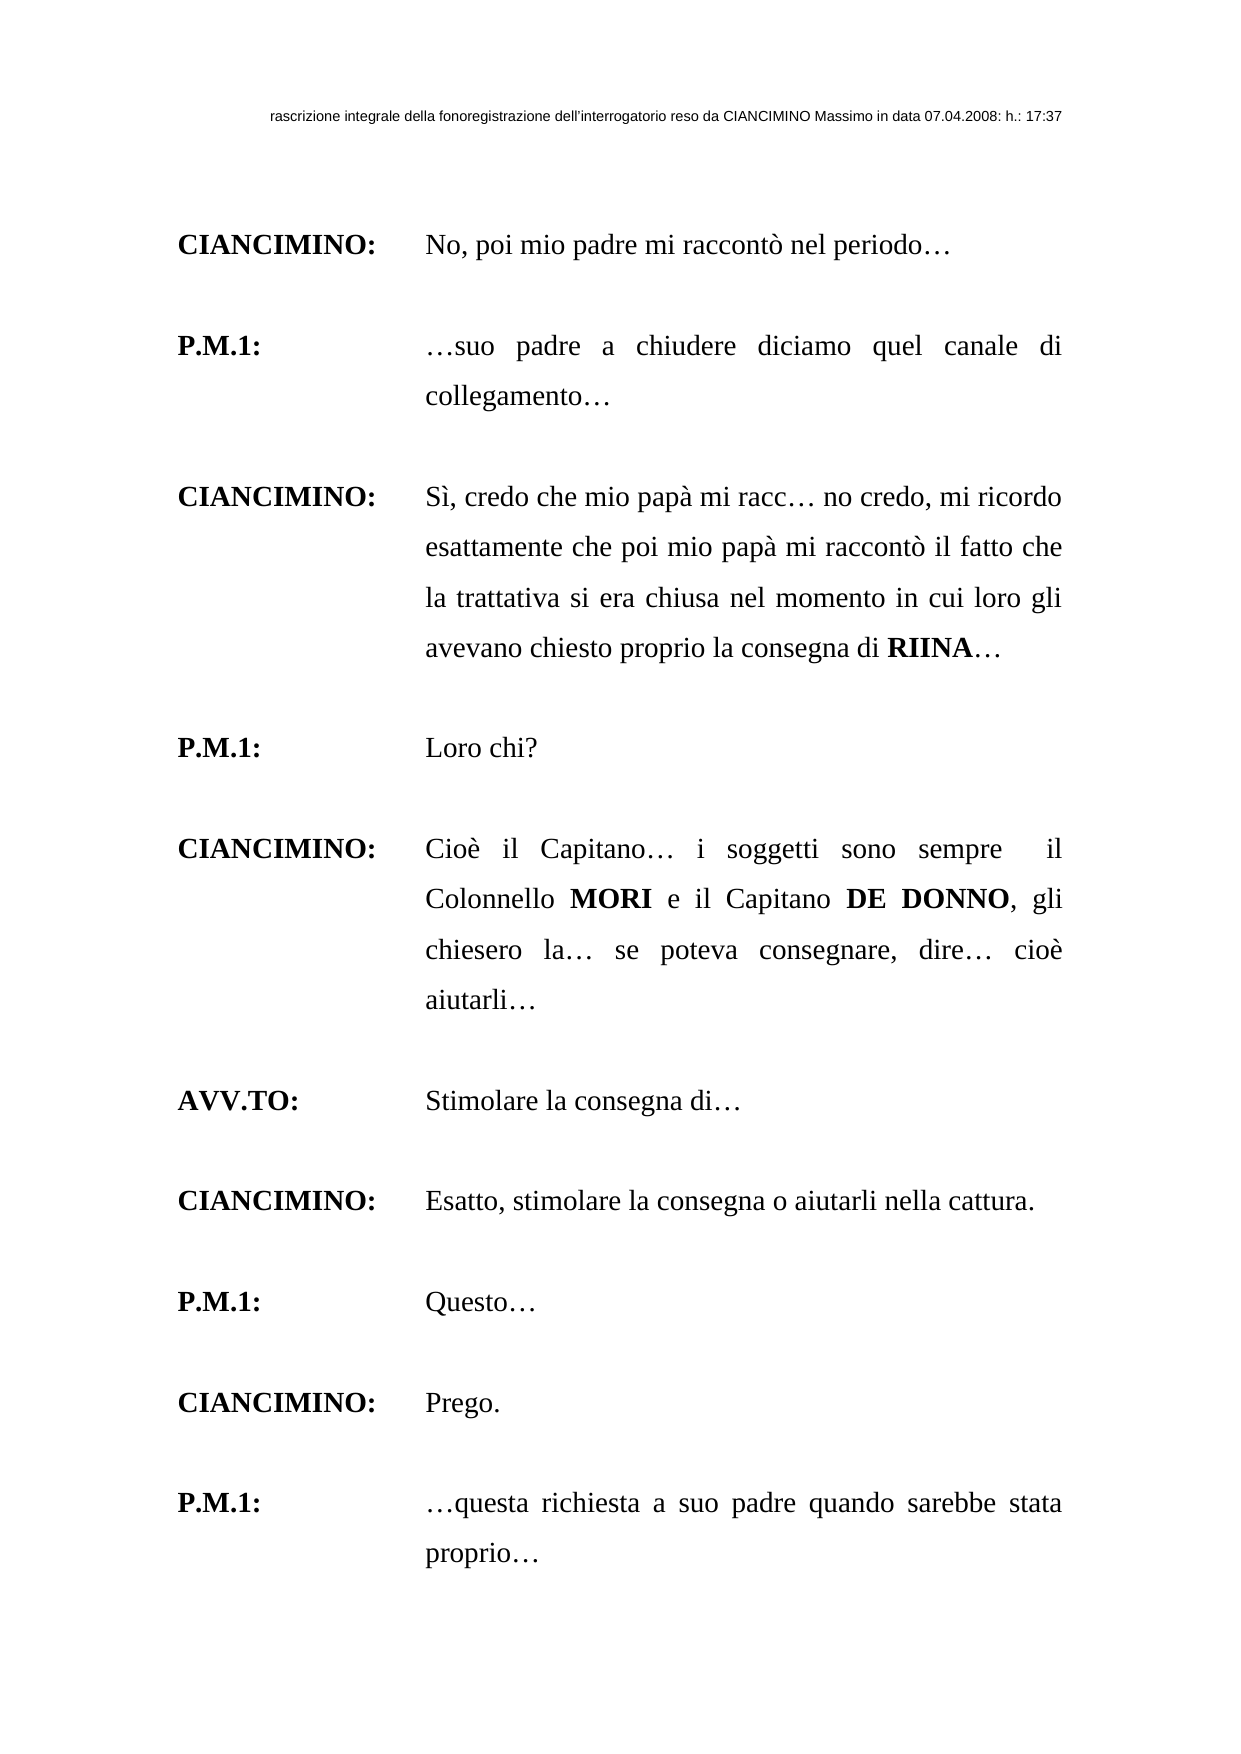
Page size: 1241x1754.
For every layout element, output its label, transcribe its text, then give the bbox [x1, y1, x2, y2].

text P.M.1: …questa richiesta a suo padre quando sarebbe stata proprio… [177, 1485, 1063, 1569]
text P.M.1: …suo padre a chiudere diciamo quel canale di collegamento… [177, 328, 1063, 412]
text AVV.TO: Stimolare la consegna di… [177, 1083, 1063, 1116]
text P.M.1: Loro chi? [177, 731, 1063, 764]
text CIANCIMINO: Prego. [177, 1385, 1063, 1418]
text CIANCIMINO: No, poi mio padre mi raccontò nel periodo… [177, 227, 1063, 261]
text CIANCIMINO: Cioè il Capitano… i soggetti sono sempre il Colonnello MORI e il Capitano DE DONNO, gli chiesero la… se poteva consegnare, dire… cioè aiutarli… [177, 831, 1063, 1016]
text CIANCIMINO: Sì, credo che mio papà mi racc… no credo, mi ricordo esattamente che poi mio papà mi raccontò il fatto che la trattativa si era chiusa nel momento in cui loro gli avevano chiesto proprio la consegna di RIINA… [177, 479, 1063, 663]
text CIANCIMINO: Esatto, stimolare la consegna o aiutarli nella cattura. [177, 1183, 1063, 1217]
text P.M.1: Questo… [177, 1284, 1063, 1318]
